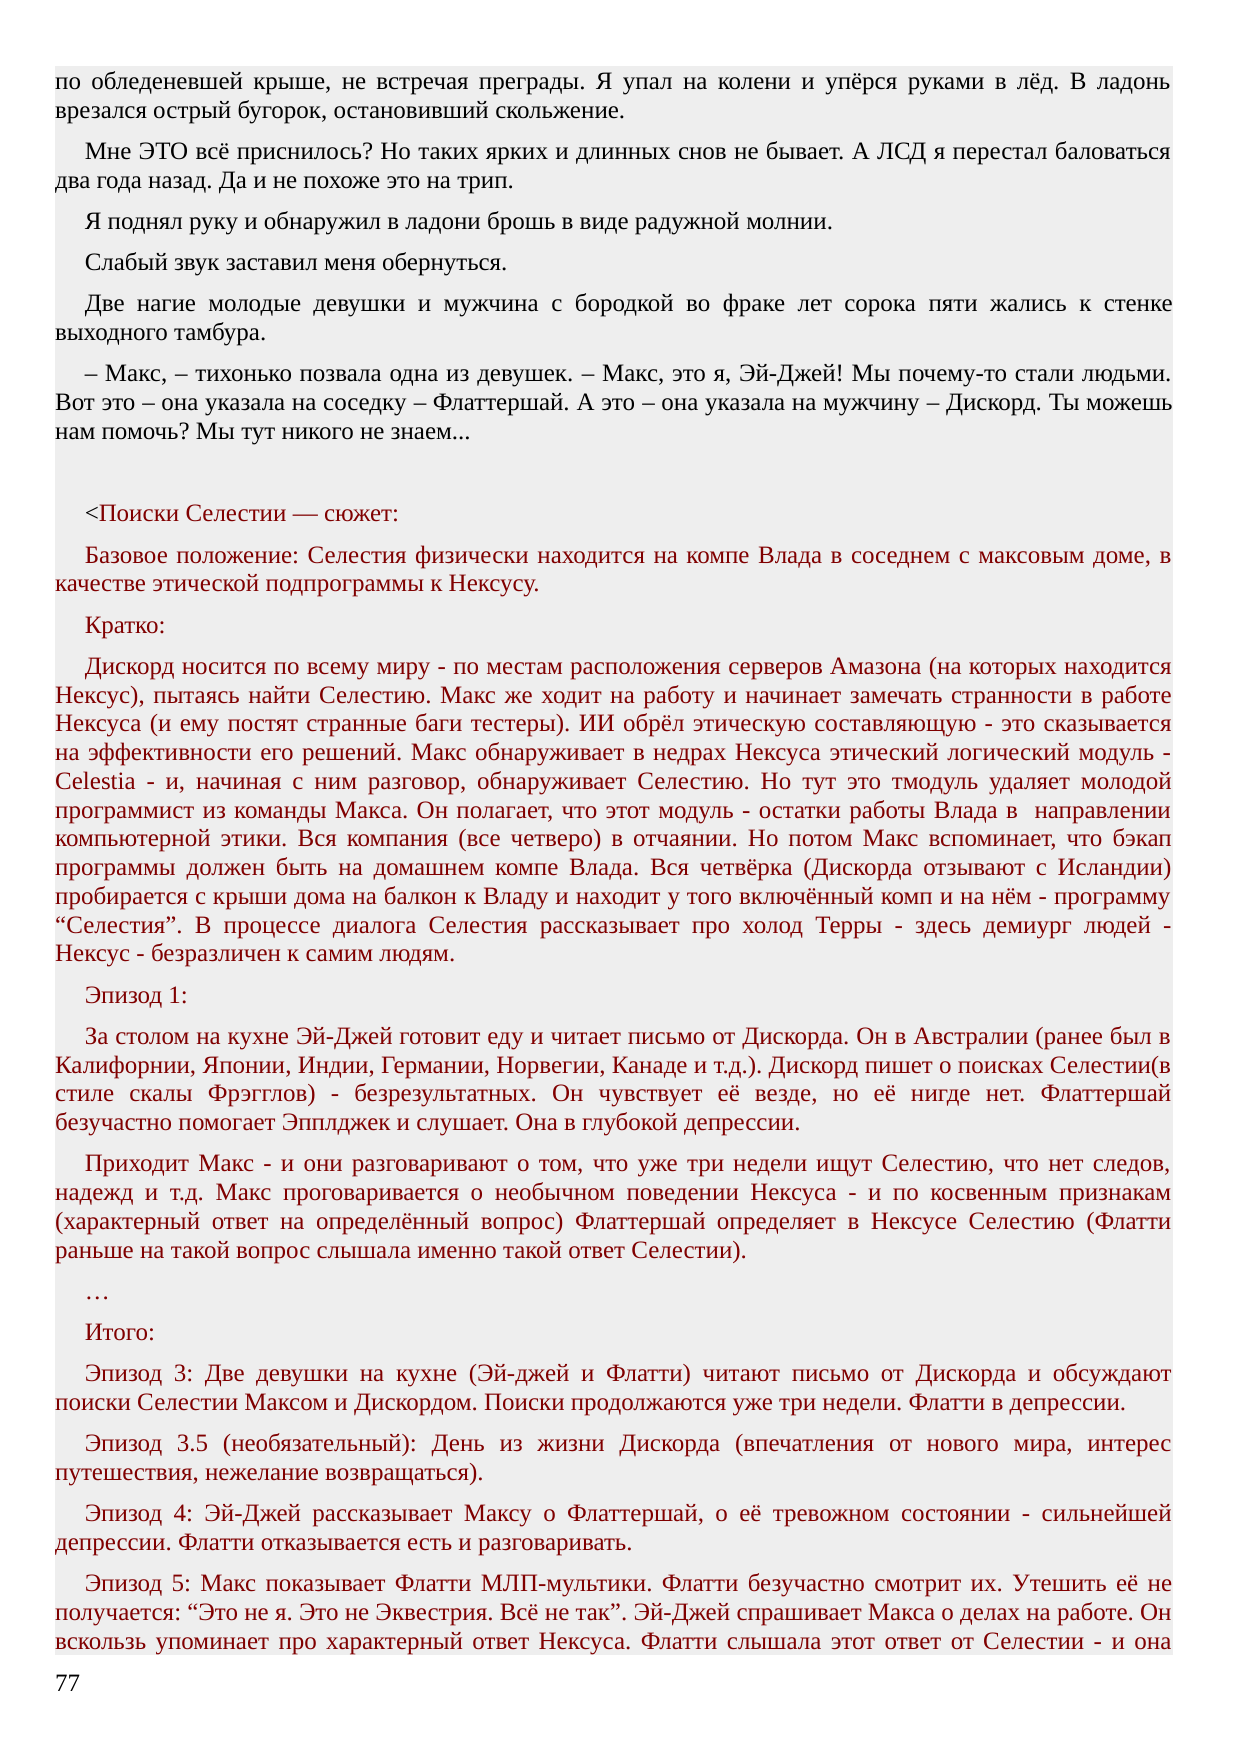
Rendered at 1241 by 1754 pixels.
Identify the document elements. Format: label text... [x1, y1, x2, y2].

text Дискорд носится по всему миру - по местам расположения серверов Амазона (на которых находится Нексус), пытаясь найти Селестию. Макс же ходит на работу и начинает замечать странности в работе Нексуса (и ему постят странные баги тестеры). ИИ обрёл этическую составляющую - это сказывается на эффективности его решений. Макс обнаруживает в недрах Нексуса этический логический модуль - Celestia - и, начиная с ним разговор, обнаруживает Селестию. Но тут это тмодуль удаляет молодой программист из команды Макса. Он полагает, что этот модуль - остатки работы Влада в направлении компьютерной этики. Вся компания (все четверо) в отчаянии. Но потом Макс вспоминает, что бэкап программы должен быть на домашнем компе Влада. Вся четвёрка (Дискорда отзывают с Исландии) пробирается с крыши дома на балкон к Владу и находит у того включённый комп и на нём - программу “Селестия”. В процессе диалога Селестия рассказывает про холод Терры - здесь демиург людей - Нексус - безразличен к самим людям. [55, 651, 1173, 967]
text Эпизод 4: Эй-Джей рассказывает Максу о Флаттершай, о её тревожном состоянии - сильнейшей депрессии. Флатти отказывается есть и разговаривать. [55, 1498, 1173, 1556]
text Приходит Макс - и они разговаривают о том, что уже три недели ищут Селестию, что нет следов, надежд и т.д. Макс проговаривается о необычном поведении Нексуса - и по косвенным признакам (характерный ответ на определённый вопрос) Флаттершай определяет в Нексусе Селестию (Флатти раньше на такой вопрос слышала именно такой ответ Селестии). [55, 1148, 1173, 1263]
text Базовое положение: Селестия физически находится на компе Влада в соседнем с максовым доме, в качестве этической подпрограммы к Нексусу. [55, 540, 1173, 597]
text Эпизод 3.5 (необязательный): День из жизни Дискорда (впечатления от нового мира, интерес путешествия, нежелание возвращаться). [55, 1428, 1173, 1486]
text Эпизод 3: Две девушки на кухне (Эй-джей и Флатти) читают письмо от Дискорда и обсуждают поиски Селестии Максом и Дискордом. Поиски продолжаются уже три недели. Флатти в депрессии. [55, 1358, 1173, 1416]
text по обледеневшей крыше, не встречая преграды. Я упал на колени и упёрся руками в лёд. В ладонь врезался острый бугорок, остановивший скольжение. [55, 66, 1173, 123]
text Я поднял руку и обнаружил в ладони брошь в виде радужной молнии. [55, 206, 1173, 235]
text Кратко: [55, 610, 1173, 638]
text Две нагие молодые девушки и мужчина с бородкой во фраке лет сорока пяти жались к стенке выходного тамбура. [55, 288, 1173, 346]
text Итого: [55, 1317, 1173, 1346]
text Мне ЭТО всё приснилось? Но таких ярких и длинных снов не бывает. А ЛСД я перестал баловаться два года назад. Да и не похоже это на трип. [55, 136, 1173, 193]
text Эпизод 5: Макс показывает Флатти МЛП-мультики. Флатти безучастно смотрит их. Утешить её не получается: “Это не я. Это не Эквестрия. Всё не так”. Эй-Джей спрашивает Макса о делах на работе. Он вскользь упоминает про характерный ответ Нексуса. Флатти слышала этот ответ от Селестии - и она [55, 1568, 1173, 1655]
text – Макс, – тихонько позвала одна из девушек. – Макс, это я, Эй-Джей! Мы почему-то стали людьми. Вот это – она указала на соседку – Флаттершай. А это – она указала на мужчину – Дискорд. Ты можешь нам помочь? Мы тут никого не знаем... [55, 358, 1173, 445]
text Эпизод 1: [55, 980, 1173, 1008]
text <Поиски Селестии — сюжет: [55, 498, 1173, 527]
text … [55, 1276, 1173, 1305]
text Слабый звук заставил меня обернуться. [55, 247, 1173, 276]
text За столом на кухне Эй-Джей готовит еду и читает письмо от Дискорда. Он в Австралии (ранее был в Калифорнии, Японии, Индии, Германии, Норвегии, Канаде и т.д.). Дискорд пишет о поисках Селестии(в стиле скалы Фрэгглов) - безрезультатных. Он чувствует её везде, но её нигде нет. Флаттершай безучастно помогает Эпплджек и слушает. Она в глубокой депрессии. [55, 1021, 1173, 1136]
